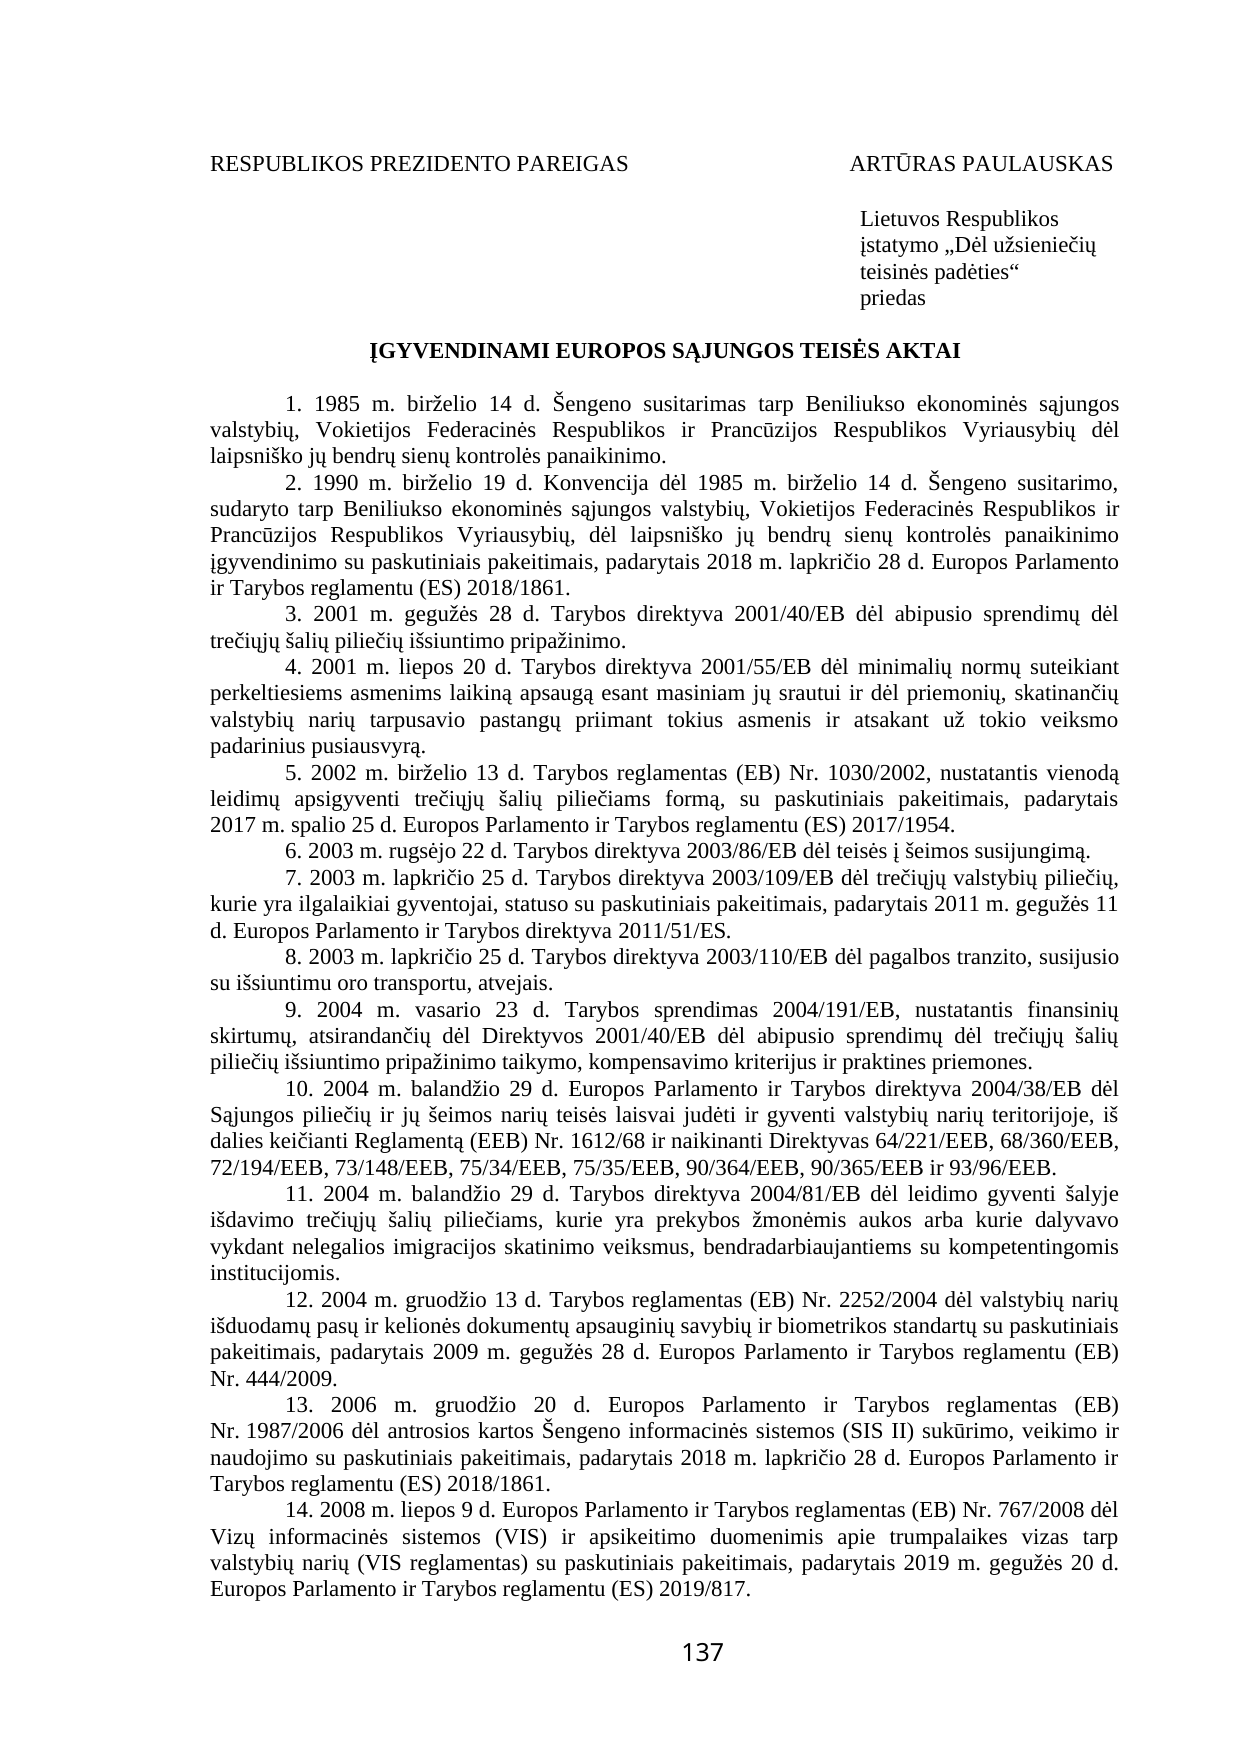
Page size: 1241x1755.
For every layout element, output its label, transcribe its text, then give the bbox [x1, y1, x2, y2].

text 13. 2006 m. gruodžio 20 d. Europos Parlamento ir Tarybos reglamentas (EB) Nr. 1987/2006 dėl antrosios kartos Šengeno informacinės sistemos (SIS II) sukūrimo, veikimo ir naudojimo su paskutiniais pakeitimais, padarytais 2018 m. lapkričio 28 d. Europos Parlamento ir Tarybos reglamentu (ES) 2018/1861. [210, 1391, 1120, 1496]
text 4. 2001 m. liepos 20 d. Tarybos direktyva 2001/55/EB dėl minimalių normų suteikiant perkeltiesiems asmenims laikiną apsaugą esant masiniam jų srautui ir dėl priemonių, skatinančių valstybių narių tarpusavio pastangų priimant tokius asmenis ir atsakant už tokio veiksmo padarinius pusiausvyrą. [210, 653, 1120, 758]
text 3. 2001 m. gegužės 28 d. Tarybos direktyva 2001/40/EB dėl abipusio sprendimų dėl trečiųjų šalių piliečių išsiuntimo pripažinimo. [210, 600, 1120, 653]
text 6. 2003 m. rugsėjo 22 d. Tarybos direktyva 2003/86/EB dėl teisės į šeimos susijungimą. [210, 838, 1120, 864]
text 2. 1990 m. birželio 19 d. Konvencija dėl 1985 m. birželio 14 d. Šengeno susitarimo, sudaryto tarp Beniliukso ekonominės sąjungos valstybių, Vokietijos Federacinės Respublikos ir Prancūzijos Respublikos Vyriausybių, dėl laipsniško jų bendrų sienų kontrolės panaikinimo įgyvendinimo su paskutiniais pakeitimais, padarytais 2018 m. lapkričio 28 d. Europos Parlamento ir Tarybos reglamentu (ES) 2018/1861. [210, 469, 1120, 600]
text 7. 2003 m. lapkričio 25 d. Tarybos direktyva 2003/109/EB dėl trečiųjų valstybių piliečių, kurie yra ilgalaikiai gyventojai, statuso su paskutiniais pakeitimais, padarytais 2011 m. gegužės 11 d. Europos Parlamento ir Tarybos direktyva 2011/51/ES. [210, 864, 1120, 943]
text priedas [860, 284, 1120, 311]
text 11. 2004 m. balandžio 29 d. Tarybos direktyva 2004/81/EB dėl leidimo gyventi šalyje išdavimo trečiųjų šalių piliečiams, kurie yra prekybos žmonėmis aukos arba kurie dalyvavo vykdant nelegalios imigracijos skatinimo veiksmus, bendradarbiaujantiems su kompetentingomis institucijomis. [210, 1180, 1120, 1286]
text Lietuvos Respublikos [860, 205, 1120, 231]
text ĮGYVENDINAMI EUROPOS SĄJUNGOS TEISĖS AKTAI [210, 337, 1120, 363]
text teisinės padėties“ [860, 258, 1120, 284]
text 1. 1985 m. birželio 14 d. Šengeno susitarimas tarp Beniliukso ekonominės sąjungos valstybių, Vokietijos Federacinės Respublikos ir Prancūzijos Respublikos Vyriausybių dėl laipsniško jų bendrų sienų kontrolės panaikinimo. [210, 389, 1120, 469]
text 12. 2004 m. gruodžio 13 d. Tarybos reglamentas (EB) Nr. 2252/2004 dėl valstybių narių išduodamų pasų ir kelionės dokumentų apsauginių savybių ir biometrikos standartų su paskutiniais pakeitimais, padarytais 2009 m. gegužės 28 d. Europos Parlamento ir Tarybos reglamentu (EB) Nr. 444/2009. [210, 1286, 1120, 1391]
text 14. 2008 m. liepos 9 d. Europos Parlamento ir Tarybos reglamentas (EB) Nr. 767/2008 dėl Vizų informacinės sistemos (VIS) ir apsikeitimo duomenimis apie trumpalaikes vizas tarp valstybių narių (VIS reglamentas) su paskutiniais pakeitimais, padarytais 2019 m. gegužės 20 d. Europos Parlamento ir Tarybos reglamentu (ES) 2019/817. [210, 1496, 1120, 1602]
text RESPUBLIKOS PREZIDENTO PAREIGAS ARTŪRAS PAULAUSKAS [210, 150, 1120, 176]
text 9. 2004 m. vasario 23 d. Tarybos sprendimas 2004/191/EB, nustatantis finansinių skirtumų, atsirandančių dėl Direktyvos 2001/40/EB dėl abipusio sprendimų dėl trečiųjų šalių piliečių išsiuntimo pripažinimo taikymo, kompensavimo kriterijus ir praktines priemones. [210, 996, 1120, 1075]
text 8. 2003 m. lapkričio 25 d. Tarybos direktyva 2003/110/EB dėl pagalbos tranzito, susijusio su išsiuntimu oro transportu, atvejais. [210, 943, 1120, 996]
text įstatymo „Dėl užsieniečių [860, 231, 1120, 258]
text 10. 2004 m. balandžio 29 d. Europos Parlamento ir Tarybos direktyva 2004/38/EB dėl Sąjungos piliečių ir jų šeimos narių teisės laisvai judėti ir gyventi valstybių narių teritorijoje, iš dalies keičianti Reglamentą (EEB) Nr. 1612/68 ir naikinanti Direktyvas 64/221/EEB, 68/360/EEB, 72/194/EEB, 73/148/EEB, 75/34/EEB, 75/35/EEB, 90/364/EEB, 90/365/EEB ir 93/96/EEB. [210, 1075, 1120, 1180]
text 5. 2002 m. birželio 13 d. Tarybos reglamentas (EB) Nr. 1030/2002, nustatantis vienodą leidimų apsigyventi trečiųjų šalių piliečiams formą, su paskutiniais pakeitimais, padarytais 2017 m. spalio 25 d. Europos Parlamento ir Tarybos reglamentu (ES) 2017/1954. [210, 758, 1120, 838]
